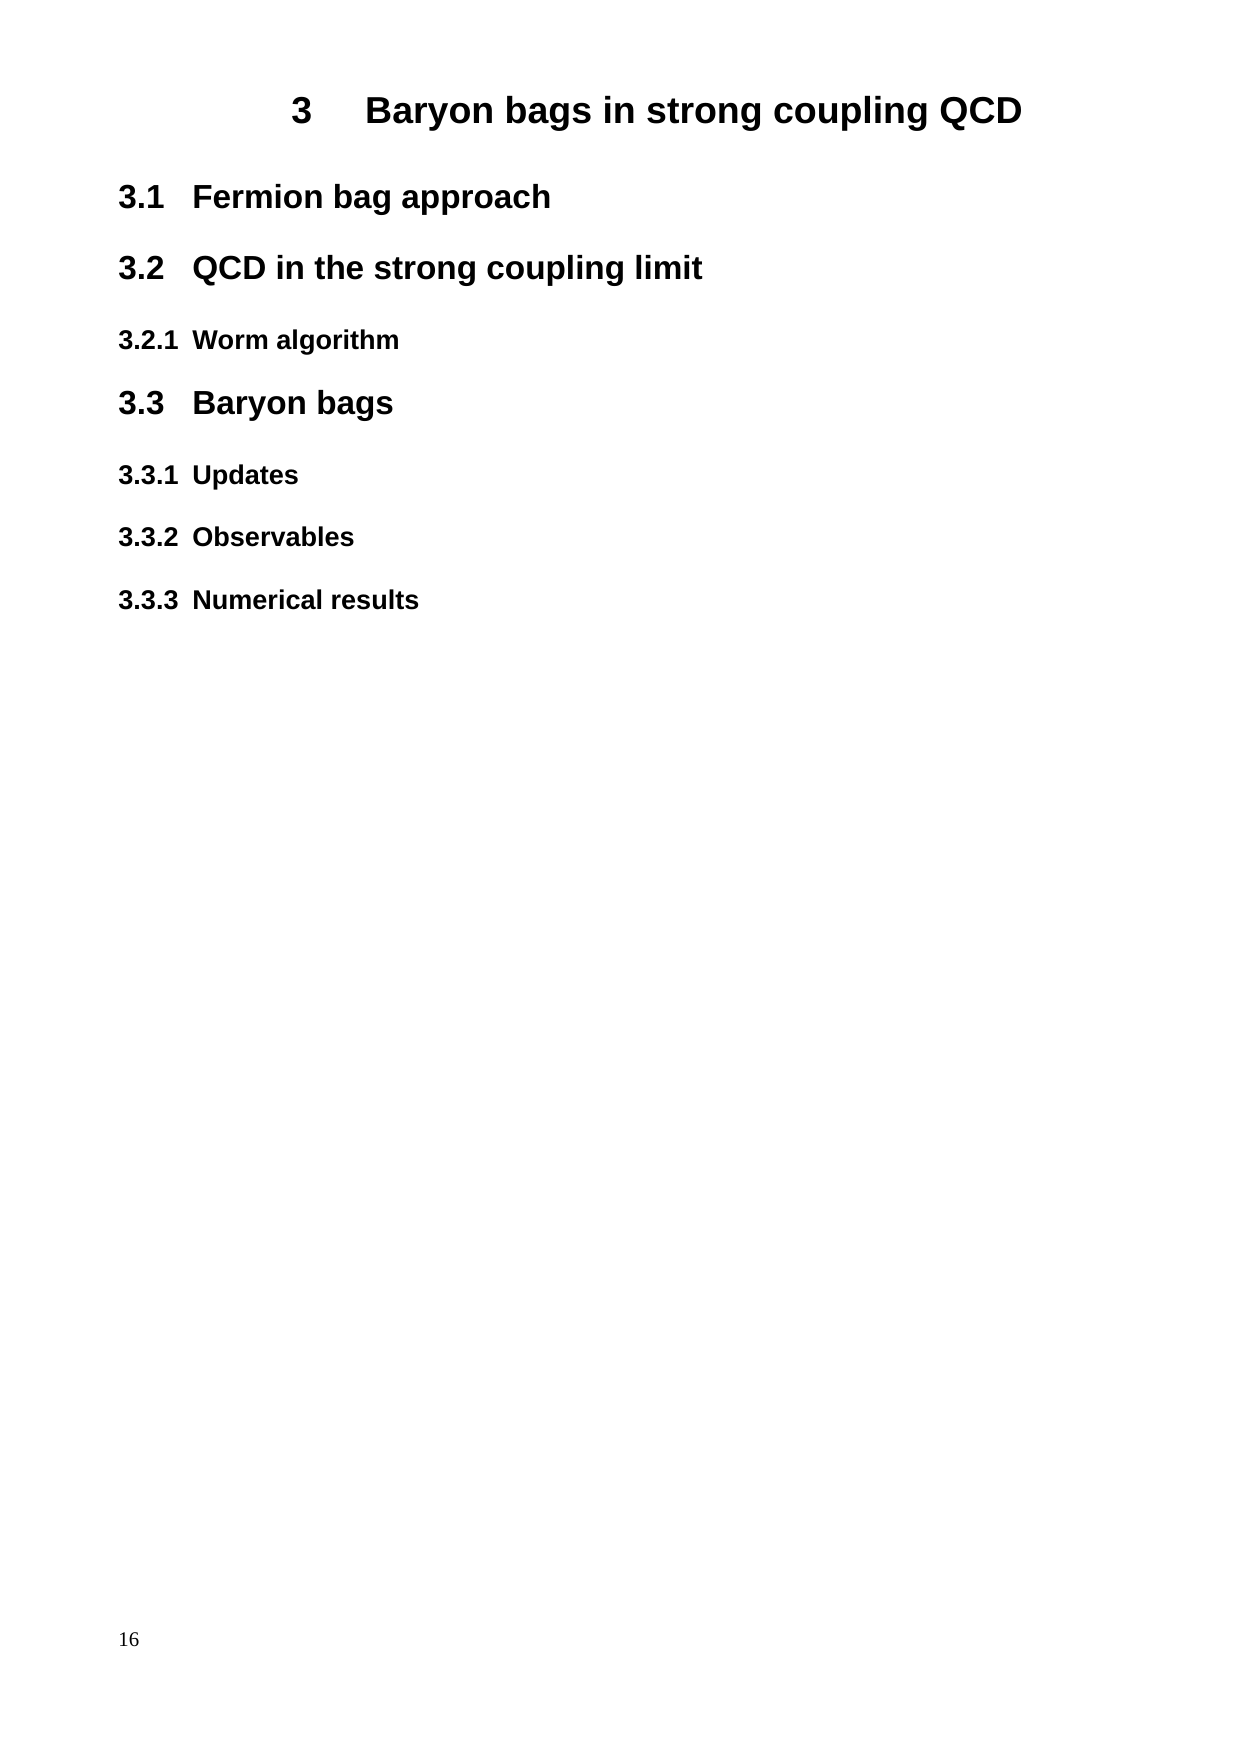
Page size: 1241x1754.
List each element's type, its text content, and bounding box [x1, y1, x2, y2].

subtitle Fermion bag approach [118, 177, 1196, 215]
subtitle Observables [118, 521, 1196, 552]
subtitle Baryon bags in strong coupling QCD [118, 89, 1196, 132]
subtitle Worm algorithm [118, 324, 1196, 356]
subtitle Baryon bags [118, 383, 1196, 421]
subtitle Numerical results [118, 584, 1196, 615]
subtitle Updates [118, 459, 1196, 490]
subtitle QCD in the strong coupling limit [118, 248, 1196, 287]
